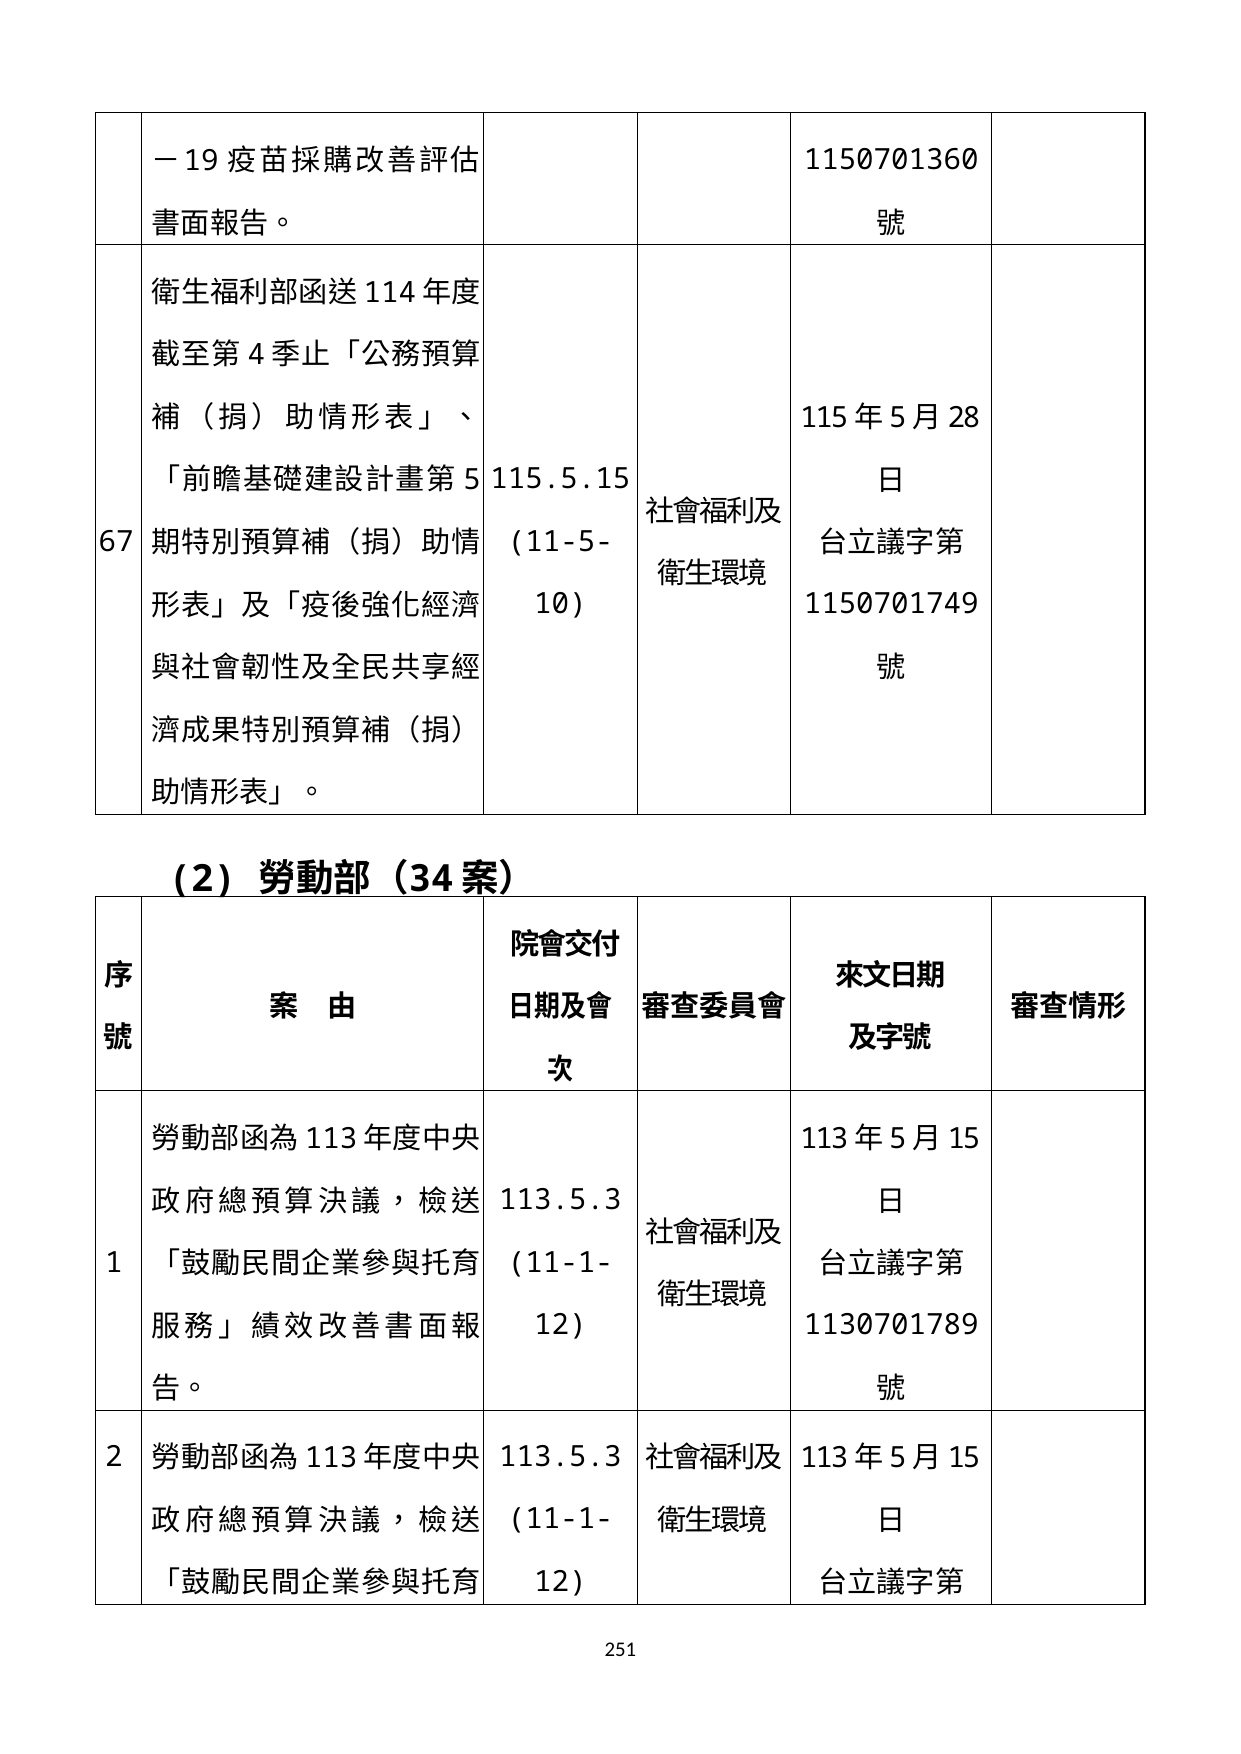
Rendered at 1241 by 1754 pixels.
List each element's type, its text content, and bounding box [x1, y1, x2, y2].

table_cell 115年5月28日 台立議字第1150701749號 [791, 245, 991, 813]
table_cell 社會福利及衛生環境 [638, 245, 790, 813]
table_cell 社會福利及衛生環境 [638, 1411, 790, 1604]
table_cell 113.5.3 (11-1-12) [484, 1411, 637, 1604]
table_header 來文日期 及字號 [791, 897, 991, 1090]
table_cell [992, 1091, 1144, 1409]
table_cell 勞動部函為113年度中央政府總預算決議，檢送「鼓勵民間企業參與托育服務」績效改善書面報告。 [142, 1091, 483, 1409]
table_cell 社會福利及衛生環境 [638, 1091, 790, 1409]
table_cell [96, 113, 141, 244]
table_cell [96, 245, 141, 813]
table_cell 衛生福利部函送114年度截至第4季止「公務預算補（捐）助情形表」、「前瞻基礎建設計畫第5期特別預算補（捐）助情形表」及「疫後強化經濟與社會韌性及全民共享經濟成果特別預算補（捐）助情形表」。 [142, 245, 483, 813]
table_cell [96, 1091, 141, 1409]
table_cell [992, 113, 1144, 244]
table_header 院會交付 日期及會次 [484, 897, 637, 1090]
table_cell [96, 1411, 141, 1604]
table_cell 113年5月15日 台立議字第1130701789號 [791, 1091, 991, 1409]
table_cell 113.5.3 (11-1-12) [484, 1091, 637, 1409]
table_cell [992, 245, 1144, 813]
table_cell 113年5月15日 台立議字第 [791, 1411, 991, 1604]
table_cell 勞動部函為113年度中央政府總預算決議，檢送「鼓勵民間企業參與托育 [142, 1411, 483, 1604]
table_cell [484, 113, 637, 244]
table_cell 19疫苗採購改善評估書面報告。 [142, 113, 483, 244]
table_cell [992, 1411, 1144, 1604]
table_header 審查情形 [992, 897, 1144, 1090]
table_header 審查委員會 [638, 897, 790, 1090]
table_header 序號 [96, 897, 141, 1090]
table_header 案 由 [142, 897, 483, 1090]
table_cell 1150701360號 [791, 113, 991, 244]
table_cell 115.5.15 (11-5-10) [484, 245, 637, 813]
list 勞動部（34案） [168, 833, 1122, 896]
table_cell [638, 113, 790, 244]
